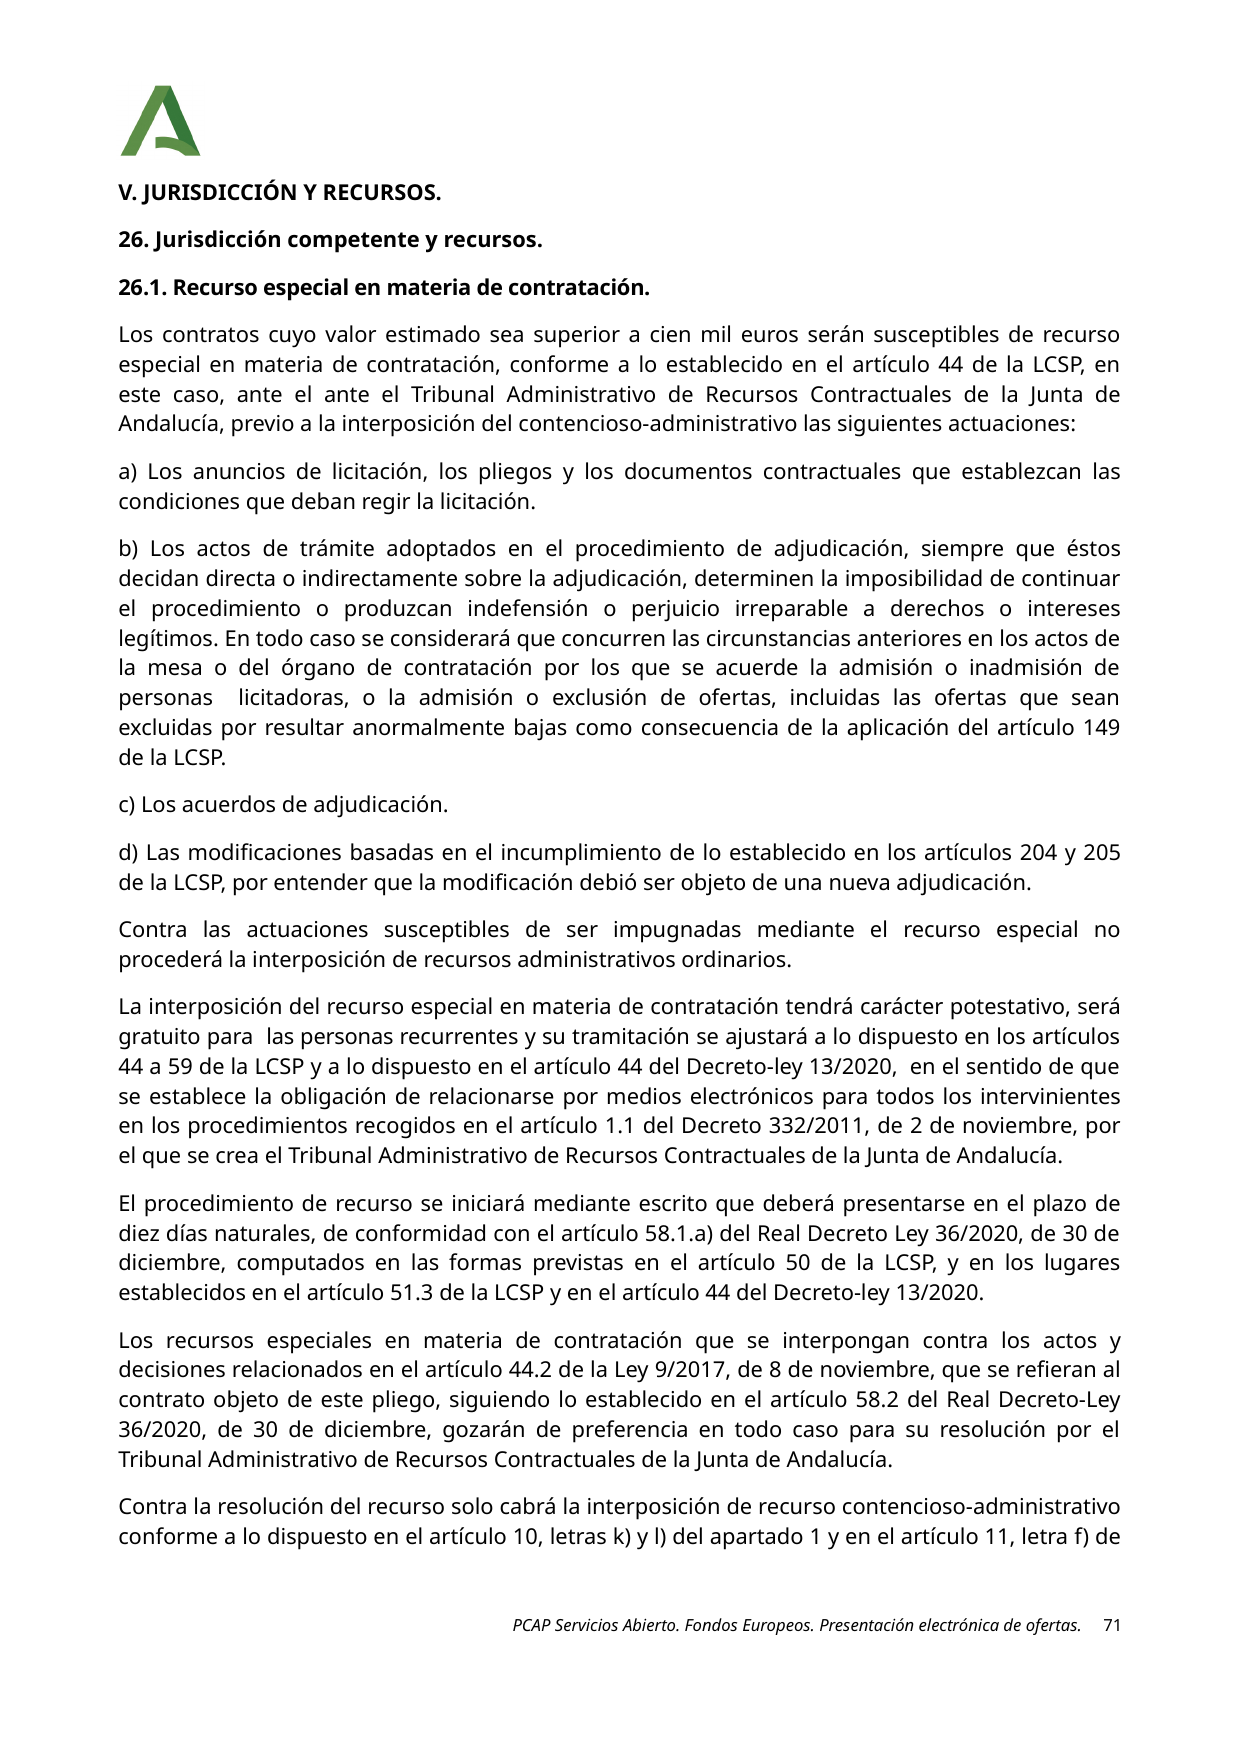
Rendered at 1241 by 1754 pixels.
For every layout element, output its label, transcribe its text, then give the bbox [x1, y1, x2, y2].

text La interposición del recurso especial en materia de contratación tendrá carácter potestativo, será gratuito para las personas recurrentes y su tramitación se ajustará a lo dispuesto en los artículos 44 a 59 de la LCSP y a lo dispuesto en el artículo 44 del Decreto-ley 13/2020, en el sentido de que se establece la obligación de relacionarse por medios electrónicos para todos los intervinientes en los procedimientos recogidos en el artículo 1.1 del Decreto 332/2011, de 2 de noviembre, por el que se crea el Tribunal Administrativo de Recursos Contractuales de la Junta de Andalucía. [118, 991, 1122, 1170]
text c) Los acuerdos de adjudicación. [118, 789, 1122, 819]
subtitle 26.1. Recurso especial en materia de contratación. [118, 272, 1122, 301]
text El procedimiento de recurso se iniciará mediante escrito que deberá presentarse en el plazo de diez días naturales, de conformidad con el artículo 58.1.a) del Real Decreto Ley 36/2020, de 30 de diciembre, computados en las formas previstas en el artículo 50 de la LCSP, y en los lugares establecidos en el artículo 51.3 de la LCSP y en el artículo 44 del Decreto-ley 13/2020. [118, 1188, 1122, 1307]
subtitle 26. Jurisdicción competente y recursos. [118, 224, 1122, 254]
picture [116, 81, 205, 160]
text Contra la resolución del recurso solo cabrá la interposición de recurso contencioso-administrativo conforme a lo dispuesto en el artículo 10, letras k) y l) del apartado 1 y en el artículo 11, letra f) de [118, 1491, 1122, 1551]
text Los recursos especiales en materia de contratación que se interpongan contra los actos y decisiones relacionados en el artículo 44.2 de la Ley 9/2017, de 8 de noviembre, que se refieran al contrato objeto de este pliego, siguiendo lo establecido en el artículo 58.2 del Real Decreto-Ley 36/2020, de 30 de diciembre, gozarán de preferencia en todo caso para su resolución por el Tribunal Administrativo de Recursos Contractuales de la Junta de Andalucía. [118, 1325, 1122, 1474]
subtitle V. JURISDICCIÓN Y RECURSOS. [118, 177, 1122, 206]
text b) Los actos de trámite adoptados en el procedimiento de adjudicación, siempre que éstos decidan directa o indirectamente sobre la adjudicación, determinen la imposibilidad de continuar el procedimiento o produzcan indefensión o perjuicio irreparable a derechos o intereses legítimos. En todo caso se considerará que concurren las circunstancias anteriores en los actos de la mesa o del órgano de contratación por los que se acuerde la admisión o inadmisión de personas licitadoras, o la admisión o exclusión de ofertas, incluidas las ofertas que sean excluidas por resultar anormalmente bajas como consecuencia de la aplicación del artículo 149 de la LCSP. [118, 533, 1122, 772]
text Los contratos cuyo valor estimado sea superior a cien mil euros serán susceptibles de recurso especial en materia de contratación, conforme a lo establecido en el artículo 44 de la LCSP, en este caso, ante el ante el Tribunal Administrativo de Recursos Contractuales de la Junta de Andalucía, previo a la interposición del contencioso-administrativo las siguientes actuaciones: [118, 319, 1122, 438]
text d) Las modificaciones basadas en el incumplimiento de lo establecido en los artículos 204 y 205 de la LCSP, por entender que la modificación debió ser objeto de una nueva adjudicación. [118, 837, 1122, 896]
text Contra las actuaciones susceptibles de ser impugnadas mediante el recurso especial no procederá la interposición de recursos administrativos ordinarios. [118, 914, 1122, 974]
text a) Los anuncios de licitación, los pliegos y los documentos contractuales que establezcan las condiciones que deban regir la licitación. [118, 456, 1122, 516]
